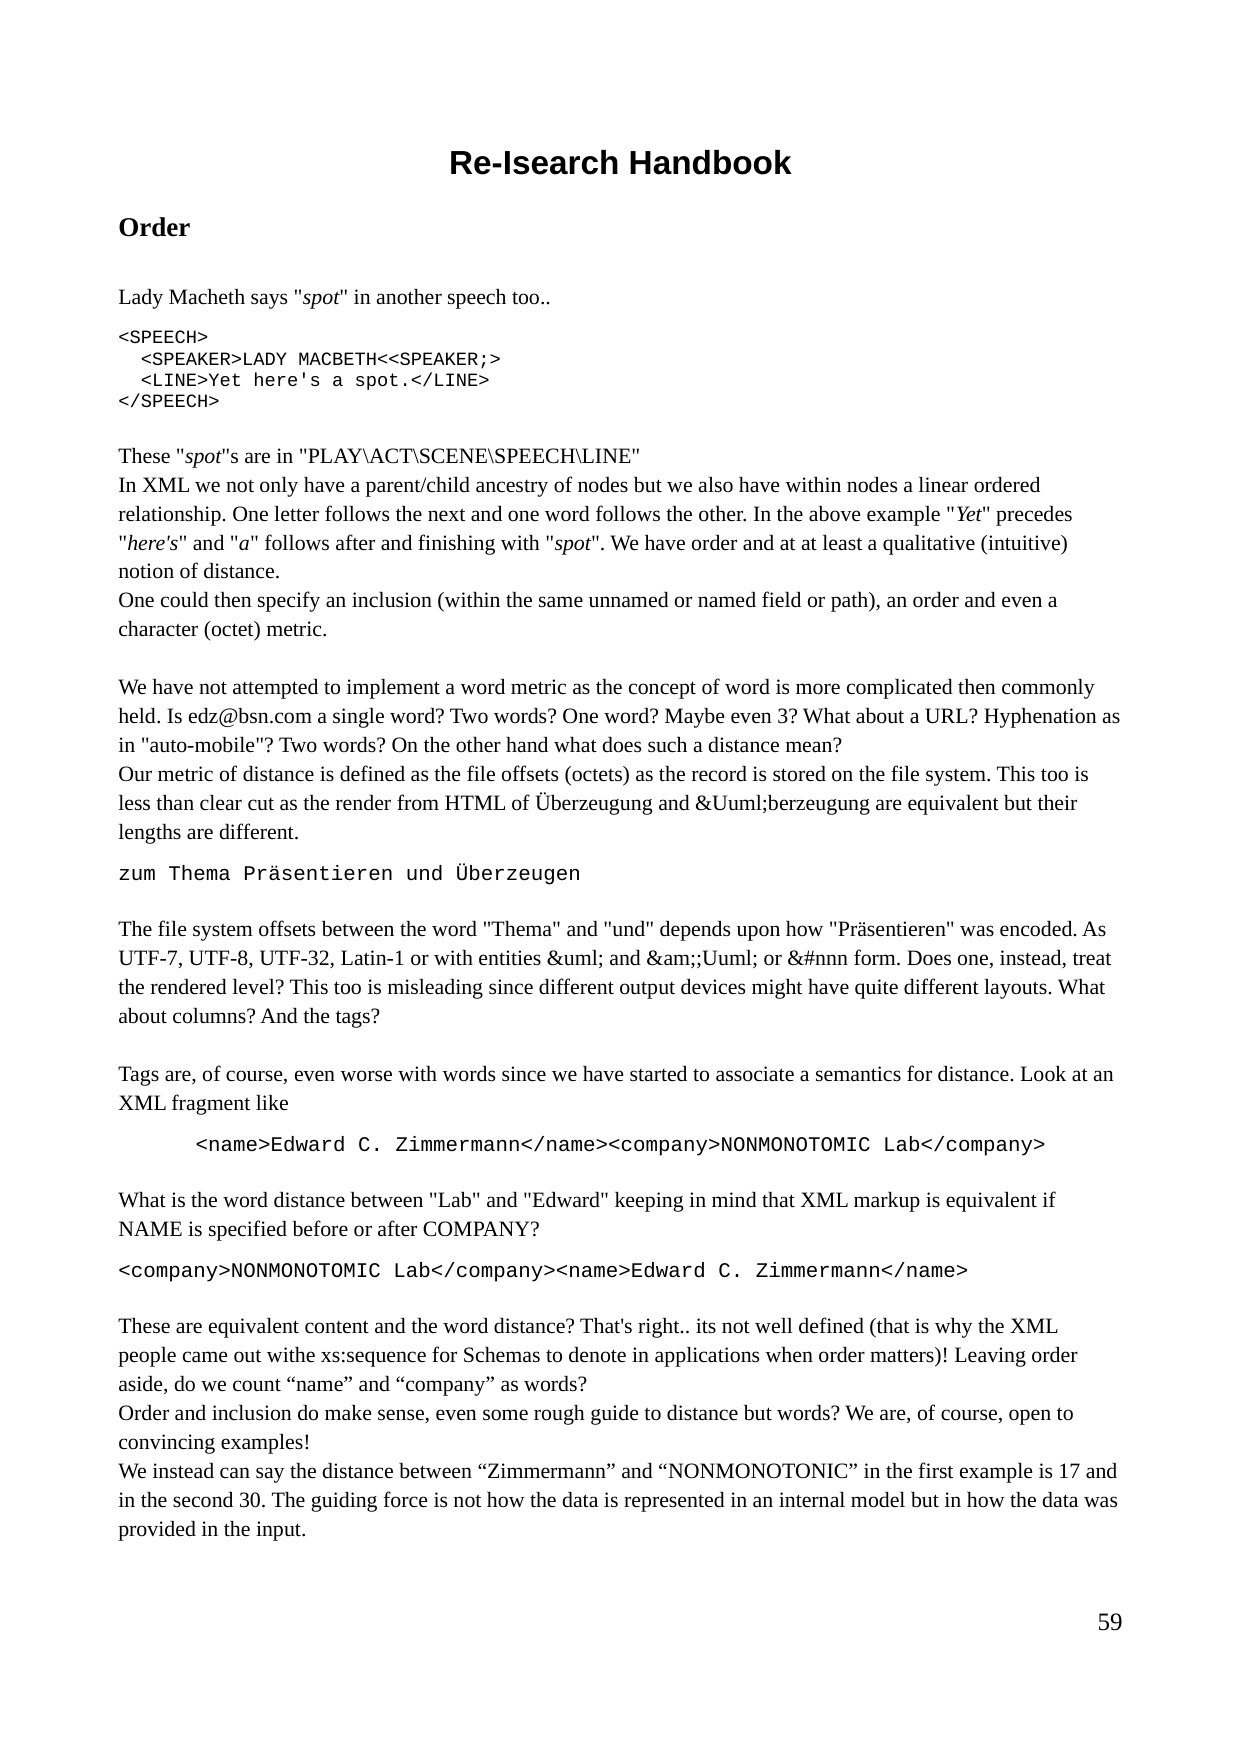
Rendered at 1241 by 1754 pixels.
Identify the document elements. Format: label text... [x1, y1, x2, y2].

text <name>Edward C. Zimmermann</name><company>NONMONOTOMIC Lab</company> [118, 1134, 1122, 1157]
text We instead can say the distance between “Zimmermann” and “NONMONOTONIC” in the first example is 17 and in the second 30. The guiding force is not how the data is represented in an internal model but in how the data was provided in the input. [118, 1458, 1122, 1541]
text Order and inclusion do make sense, even some rough guide to distance but words? We are, of course, open to convincing examples! [118, 1400, 1122, 1454]
text <SPEAKER>LADY MACBETH<<SPEAKER;> [118, 349, 1122, 371]
subtitle Order [118, 212, 1122, 243]
text zum Thema Präsentieren und Überzeugen [118, 863, 1122, 887]
text <SPEECH> [118, 328, 1122, 349]
text </SPEECH> [118, 392, 1122, 413]
text <LINE>Yet here's a spot.</LINE> [118, 371, 1122, 392]
text One could then specify an inclusion (within the same unnamed or named field or path), an order and even a character (octet) metric. [118, 587, 1122, 642]
text Tags are, of course, even worse with words since we have started to associate a semantics for distance. Look at an XML fragment like [118, 1061, 1122, 1115]
text Lady Macheth says "spot" in another speech too.. [118, 255, 1122, 309]
text <company>NONMONOTOMIC Lab</company><name>Edward C. Zimmermann</name> [118, 1260, 1122, 1283]
text We have not attempted to implement a word metric as the concept of word is more complicated then commonly held. Is edz@bsn.com a single word? Two words? One word? Maybe even 3? What about a URL? Hyphenation as in "auto-mobile"? Two words? On the other hand what does such a distance mean? [118, 674, 1122, 757]
text What is the word distance between "Lab" and "Edward" keeping in mind that XML markup is equivalent if NAME is specified before or after COMPANY? [118, 1187, 1122, 1241]
text In XML we not only have a parent/child ancestry of nodes but we also have within nodes a linear ordered relationship. One letter follows the next and one word follows the other. In the above example "Yet" precedes "here's" and "a" follows after and finishing with "spot". We have order and at at least a qualitative (intuitive) notion of distance. [118, 472, 1122, 584]
text Our metric of distance is defined as the file offsets (octets) as the record is stored on the file system. This too is less than clear cut as the render from HTML of Überzeugung and &Uuml;berzeugung are equivalent but their lengths are different. [118, 761, 1122, 844]
text These "spot"s are in "PLAY\ACT\SCENE\SPEECH\LINE" [118, 443, 1122, 468]
text The file system offsets between the word "Thema" and "und" depends upon how "Präsentieren" was encoded. As UTF-7, UTF-8, UTF-32, Latin-1 or with entities &uml; and &am;;Uuml; or &#nnn form. Does one, instead, treat the rendered level? This too is misleading since different output devices might have quite different layouts. What about columns? And the tags? [118, 916, 1122, 1028]
text These are equivalent content and the word distance? That's right.. its not well defined (that is why the XML people came out withe xs:sequence for Schemas to denote in applications when order matters)! Leaving order aside, do we count “name” and “company” as words? [118, 1313, 1122, 1396]
